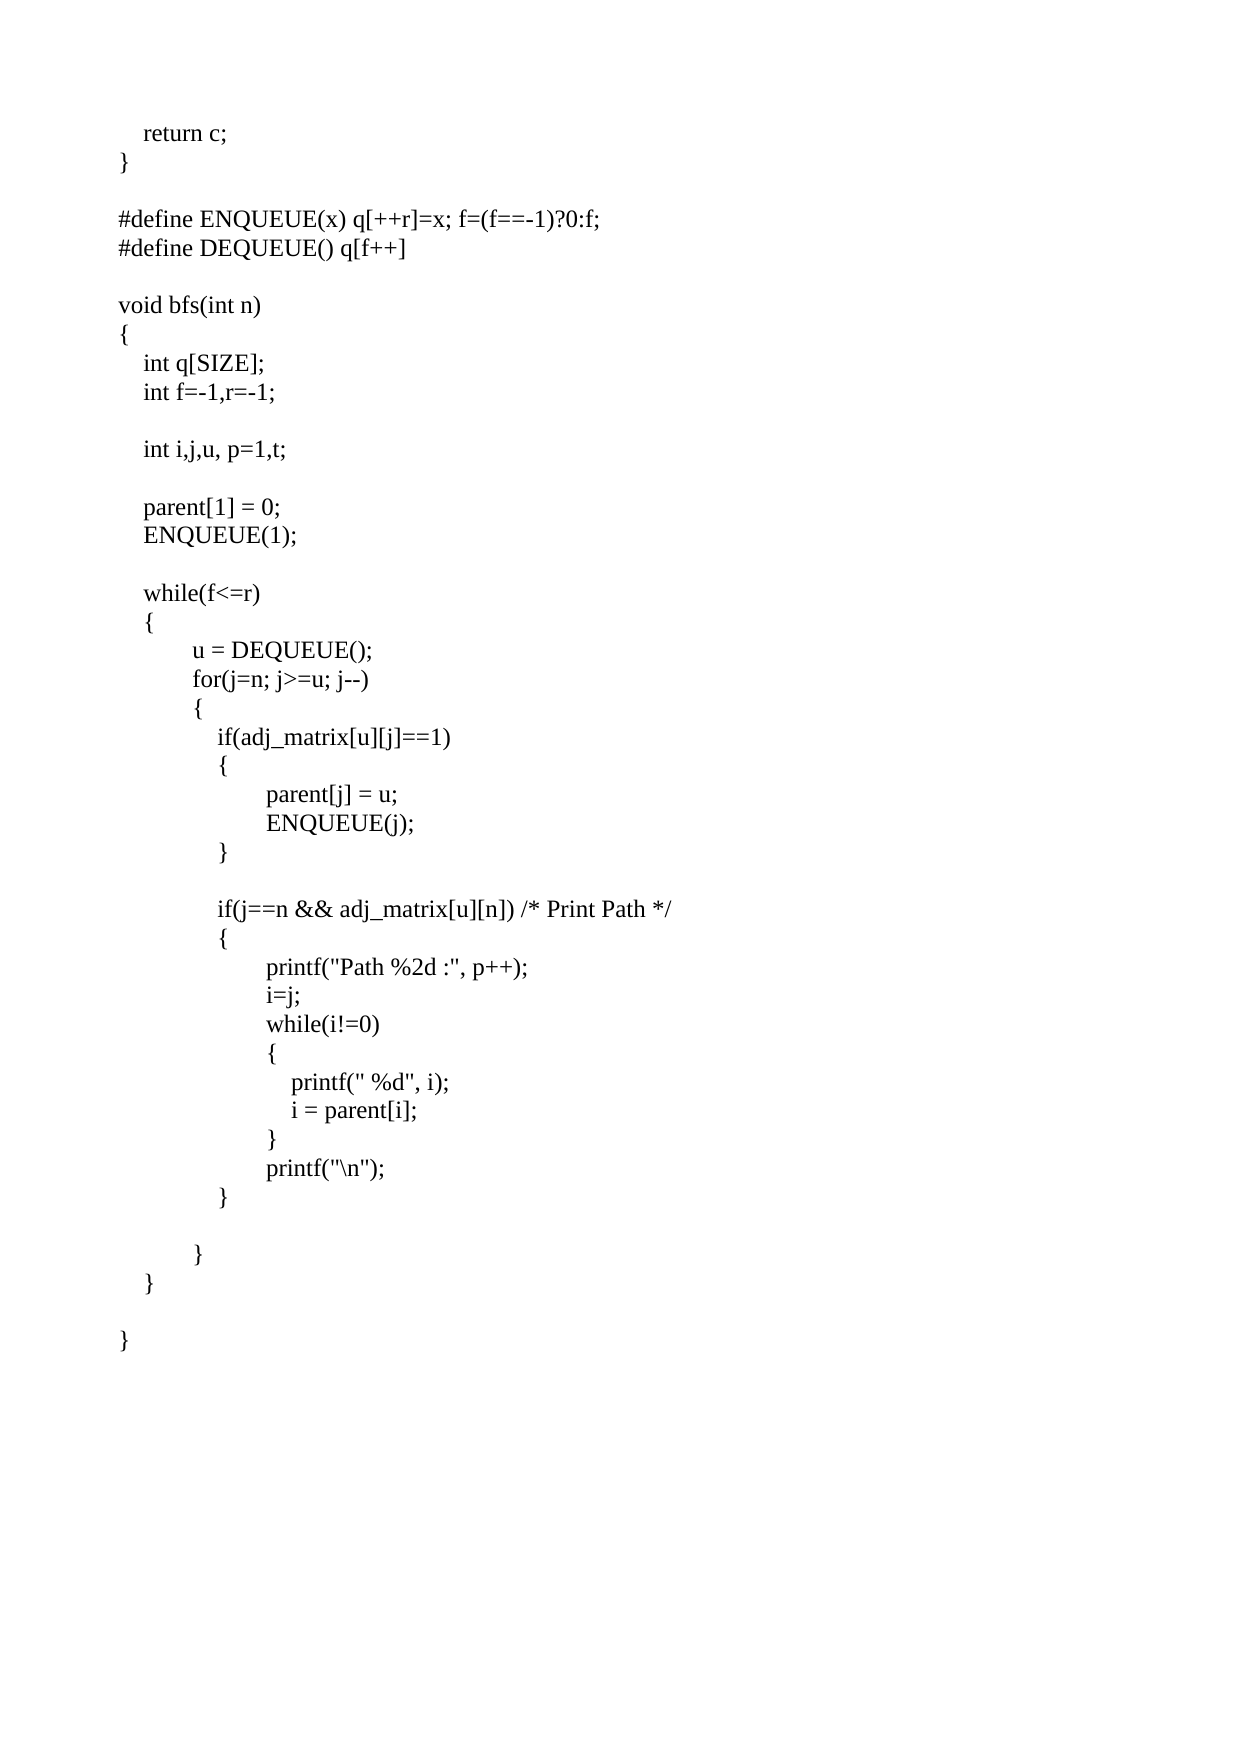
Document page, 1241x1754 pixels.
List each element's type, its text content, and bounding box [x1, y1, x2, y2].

text printf("\n"); [118, 1153, 1122, 1182]
text return c; [118, 118, 1122, 147]
text { [118, 693, 1122, 722]
text int q[SIZE]; [118, 348, 1122, 377]
text i = parent[i]; [118, 1096, 1122, 1124]
text { [118, 319, 1122, 348]
text #define ENQUEUE(x) q[++r]=x; f=(f==-1)?0:f; [118, 204, 1122, 233]
text i=j; [118, 981, 1122, 1009]
text #define DEQUEUE() q[f++] [118, 233, 1122, 262]
text } [118, 1239, 1122, 1268]
text } [118, 1268, 1122, 1297]
text void bfs(int n) [118, 291, 1122, 319]
text printf(" %d", i); [118, 1067, 1122, 1096]
text parent[1] = 0; [118, 492, 1122, 521]
text int i,j,u, p=1,t; [118, 434, 1122, 463]
text } [118, 1326, 1122, 1354]
text while(i!=0) [118, 1009, 1122, 1038]
text { [118, 923, 1122, 952]
text } [118, 1124, 1122, 1153]
text for(j=n; j>=u; j--) [118, 664, 1122, 693]
text ENQUEUE(j); [118, 808, 1122, 837]
text } [118, 1182, 1122, 1211]
text while(f<=r) [118, 578, 1122, 607]
text { [118, 1038, 1122, 1067]
text parent[j] = u; [118, 779, 1122, 808]
text { [118, 607, 1122, 636]
text if(adj_matrix[u][j]==1) [118, 722, 1122, 751]
text int f=-1,r=-1; [118, 377, 1122, 406]
text } [118, 147, 1122, 176]
text if(j==n && adj_matrix[u][n]) /* Print Path */ [118, 894, 1122, 923]
text u = DEQUEUE(); [118, 636, 1122, 664]
text ENQUEUE(1); [118, 521, 1122, 549]
text } [118, 837, 1122, 866]
text printf("Path %2d :", p++); [118, 952, 1122, 981]
text { [118, 751, 1122, 779]
